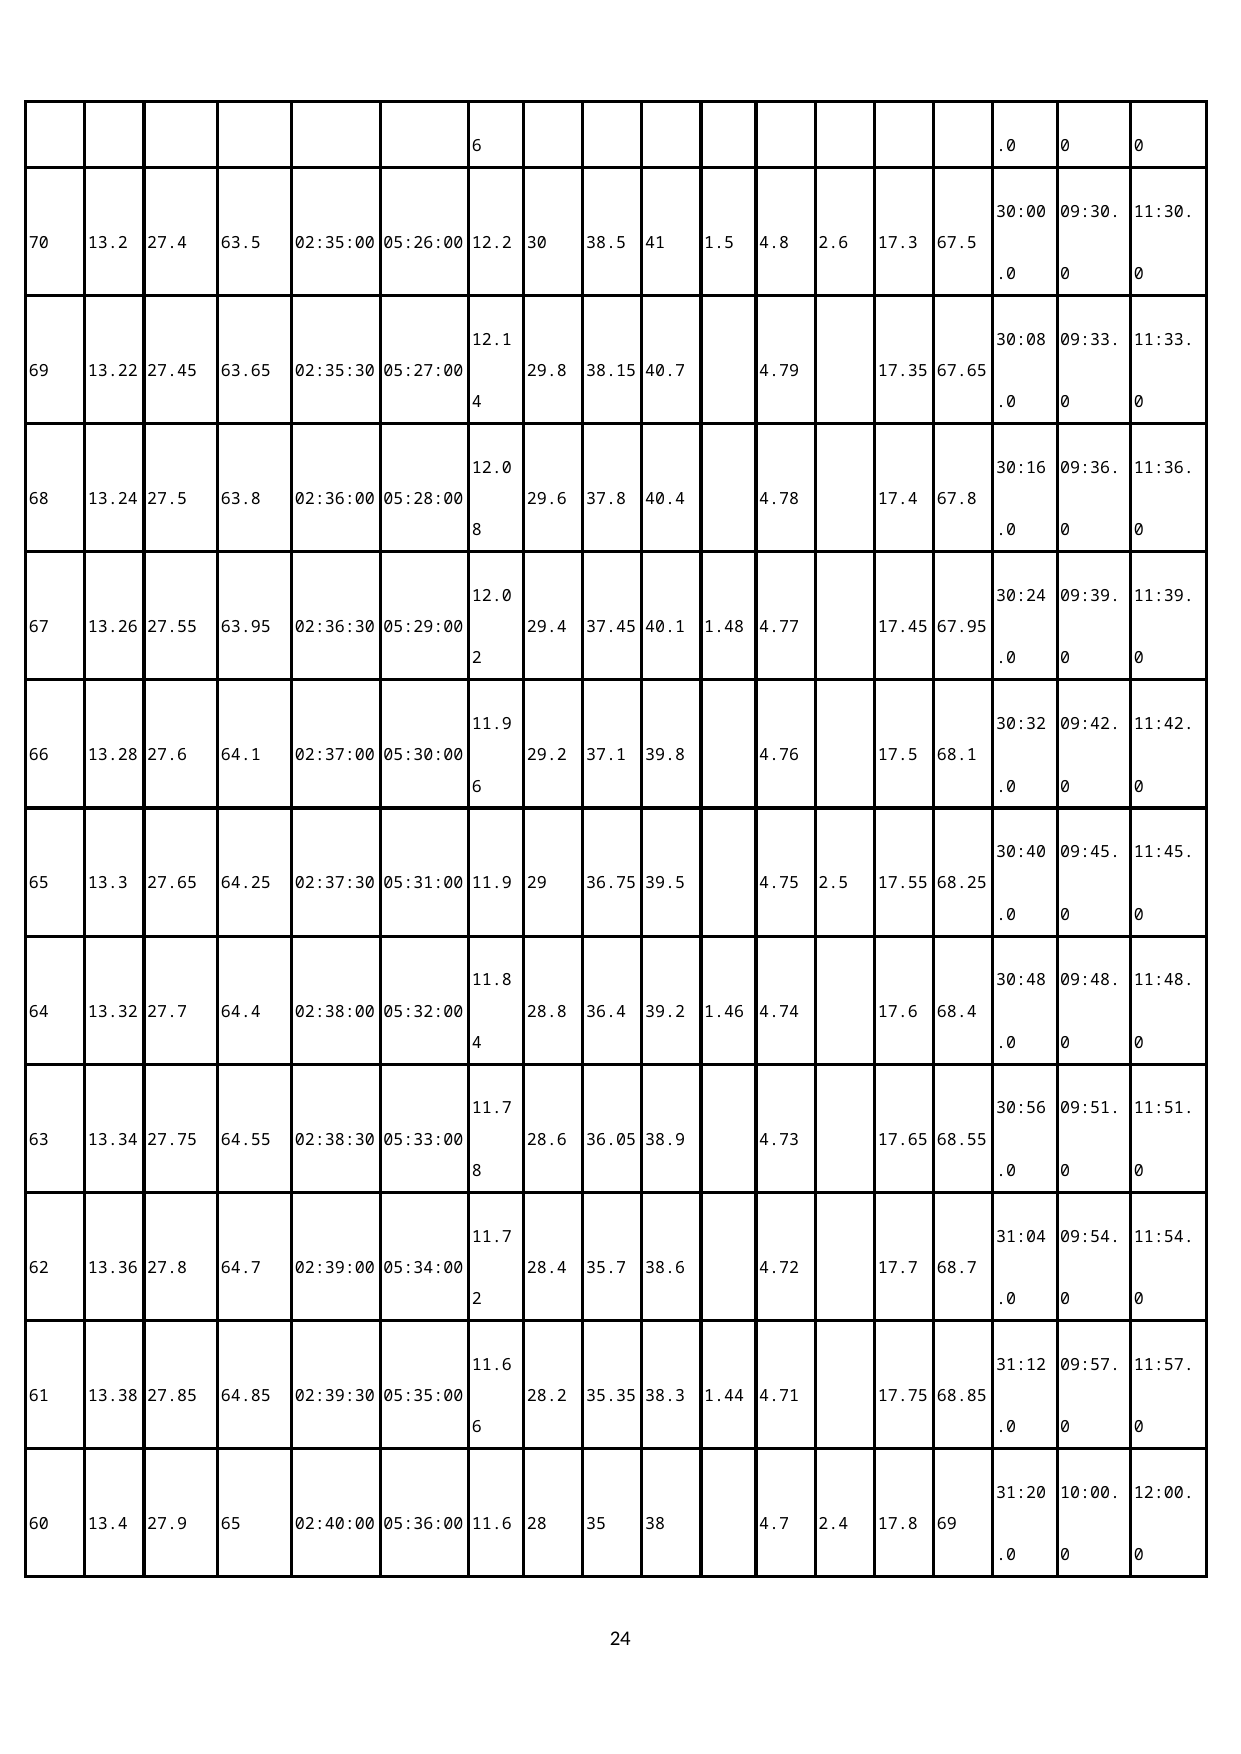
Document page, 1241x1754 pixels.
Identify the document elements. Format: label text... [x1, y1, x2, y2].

table_cell 09:45.0 [1059, 810, 1129, 934]
table_cell 27.8 [146, 1194, 216, 1319]
table_cell 63.95 [219, 553, 290, 678]
table_cell 11:57.0 [1132, 1322, 1205, 1447]
table_cell 68 [27, 425, 83, 550]
table_cell 30 [525, 169, 581, 294]
table_cell 11.96 [470, 681, 522, 806]
table_cell 40.7 [643, 297, 699, 422]
table_cell [703, 681, 754, 806]
table_cell 4.78 [758, 425, 814, 550]
table_cell 69 [27, 297, 83, 422]
table_cell 4.71 [758, 1322, 814, 1447]
table_cell 64.55 [219, 1066, 290, 1191]
table_cell 11:33.0 [1132, 297, 1205, 422]
table_cell 05:35:00 [382, 1322, 467, 1447]
table_cell [584, 103, 640, 166]
table_cell 28.6 [525, 1066, 581, 1191]
table_cell 11:39.0 [1132, 553, 1205, 678]
table_cell [382, 103, 467, 166]
table_cell 1.48 [703, 553, 754, 678]
table_cell 17.6 [876, 938, 932, 1063]
table_cell 35.35 [584, 1322, 640, 1447]
table_cell [643, 103, 699, 166]
table_cell 27.6 [146, 681, 216, 806]
table_cell 11:51.0 [1132, 1066, 1205, 1191]
table_cell 13.3 [86, 810, 142, 934]
table_cell 68.1 [935, 681, 991, 806]
table_cell 31:20.0 [994, 1450, 1056, 1575]
table_cell 30:56.0 [994, 1066, 1056, 1191]
table_cell [817, 425, 873, 550]
table_cell 68.7 [935, 1194, 991, 1319]
table_cell [935, 103, 991, 166]
table_cell 64.85 [219, 1322, 290, 1447]
table_cell 09:30.0 [1059, 169, 1129, 294]
table_cell 13.22 [86, 297, 142, 422]
table_cell 11:54.0 [1132, 1194, 1205, 1319]
table_cell 4.7 [758, 1450, 814, 1575]
table_cell 60 [27, 1450, 83, 1575]
table_cell 36.75 [584, 810, 640, 934]
table_cell 68.85 [935, 1322, 991, 1447]
table_cell 4.75 [758, 810, 814, 934]
table_cell 28 [525, 1450, 581, 1575]
table_cell 4.8 [758, 169, 814, 294]
table_cell 09:51.0 [1059, 1066, 1129, 1191]
table_cell 39.5 [643, 810, 699, 934]
table_cell 11:30.0 [1132, 169, 1205, 294]
table_cell 29.2 [525, 681, 581, 806]
table_cell [817, 553, 873, 678]
table_cell [817, 103, 873, 166]
table_cell 0 [1059, 103, 1129, 166]
table_cell 30:48.0 [994, 938, 1056, 1063]
table_cell 09:33.0 [1059, 297, 1129, 422]
table_cell 70 [27, 169, 83, 294]
table_cell 11:48.0 [1132, 938, 1205, 1063]
table_cell 37.8 [584, 425, 640, 550]
table_cell 28.2 [525, 1322, 581, 1447]
table_cell [703, 810, 754, 934]
table_cell 67.65 [935, 297, 991, 422]
table_cell 05:28:00 [382, 425, 467, 550]
table_cell 38.15 [584, 297, 640, 422]
table_cell [703, 1066, 754, 1191]
table_cell 31:12.0 [994, 1322, 1056, 1447]
table_cell 11.6 [470, 1450, 522, 1575]
table_cell 67.5 [935, 169, 991, 294]
table_cell [817, 297, 873, 422]
table_cell 61 [27, 1322, 83, 1447]
table_cell 12.02 [470, 553, 522, 678]
table_cell 28.4 [525, 1194, 581, 1319]
table_cell 05:30:00 [382, 681, 467, 806]
table_cell [86, 103, 142, 166]
table_cell 02:36:00 [293, 425, 379, 550]
table_cell 17.55 [876, 810, 932, 934]
table_cell 40.4 [643, 425, 699, 550]
table_cell 05:29:00 [382, 553, 467, 678]
table_cell 27.9 [146, 1450, 216, 1575]
table_cell 02:35:00 [293, 169, 379, 294]
table_cell 13.2 [86, 169, 142, 294]
table_cell [146, 103, 216, 166]
table_cell [703, 103, 754, 166]
table_cell 30:40.0 [994, 810, 1056, 934]
table_cell 4.76 [758, 681, 814, 806]
table_cell [817, 1066, 873, 1191]
table_cell 62 [27, 1194, 83, 1319]
table_cell 64 [27, 938, 83, 1063]
table_cell 02:36:30 [293, 553, 379, 678]
table_cell 4.79 [758, 297, 814, 422]
table_cell 30:16.0 [994, 425, 1056, 550]
table_cell 12.14 [470, 297, 522, 422]
table_cell 12.08 [470, 425, 522, 550]
table_cell [219, 103, 290, 166]
table_cell 38.9 [643, 1066, 699, 1191]
table_cell 66 [27, 681, 83, 806]
table_cell 35.7 [584, 1194, 640, 1319]
table_cell 27.85 [146, 1322, 216, 1447]
table_cell [525, 103, 581, 166]
table_cell 17.3 [876, 169, 932, 294]
table_cell 38.5 [584, 169, 640, 294]
table_cell 27.65 [146, 810, 216, 934]
table_cell 05:34:00 [382, 1194, 467, 1319]
table_cell 4.72 [758, 1194, 814, 1319]
table_cell 02:37:00 [293, 681, 379, 806]
table_cell .0 [994, 103, 1056, 166]
table_cell 13.38 [86, 1322, 142, 1447]
table_cell 4.77 [758, 553, 814, 678]
table_cell 64.1 [219, 681, 290, 806]
table_cell 05:26:00 [382, 169, 467, 294]
table_cell 17.7 [876, 1194, 932, 1319]
table_cell 13.36 [86, 1194, 142, 1319]
table_cell 29.6 [525, 425, 581, 550]
table_cell 68.55 [935, 1066, 991, 1191]
table_cell [703, 425, 754, 550]
table_cell 13.28 [86, 681, 142, 806]
table_cell 02:35:30 [293, 297, 379, 422]
table_cell [27, 103, 83, 166]
table_cell 67 [27, 553, 83, 678]
table_cell [817, 681, 873, 806]
table_cell 64.25 [219, 810, 290, 934]
table_cell 09:54.0 [1059, 1194, 1129, 1319]
table_cell 2.5 [817, 810, 873, 934]
table_cell 38.6 [643, 1194, 699, 1319]
table_cell 11.72 [470, 1194, 522, 1319]
table_cell 63.65 [219, 297, 290, 422]
table_cell [703, 1450, 754, 1575]
table_cell 02:39:30 [293, 1322, 379, 1447]
table_cell 27.55 [146, 553, 216, 678]
table_cell 17.5 [876, 681, 932, 806]
table_cell 10:00.0 [1059, 1450, 1129, 1575]
table_cell 05:32:00 [382, 938, 467, 1063]
table_cell 30:00.0 [994, 169, 1056, 294]
table_cell 05:33:00 [382, 1066, 467, 1191]
table_cell 39.2 [643, 938, 699, 1063]
table_cell 11:36.0 [1132, 425, 1205, 550]
table_cell 65 [27, 810, 83, 934]
table_cell 30:24.0 [994, 553, 1056, 678]
table_cell 37.1 [584, 681, 640, 806]
table_cell 40.1 [643, 553, 699, 678]
table_cell 68.25 [935, 810, 991, 934]
table_cell [293, 103, 379, 166]
table_cell 11:42.0 [1132, 681, 1205, 806]
table_cell 39.8 [643, 681, 699, 806]
table_cell 1.5 [703, 169, 754, 294]
table_cell 4.73 [758, 1066, 814, 1191]
table_cell [817, 1194, 873, 1319]
table_cell 02:40:00 [293, 1450, 379, 1575]
table_cell [758, 103, 814, 166]
table_cell 02:37:30 [293, 810, 379, 934]
table_cell 6 [470, 103, 522, 166]
table_cell 11.66 [470, 1322, 522, 1447]
table_cell 13.34 [86, 1066, 142, 1191]
table_cell 30:08.0 [994, 297, 1056, 422]
table_cell [817, 1322, 873, 1447]
table_cell 36.05 [584, 1066, 640, 1191]
table_cell 05:27:00 [382, 297, 467, 422]
table_cell 13.32 [86, 938, 142, 1063]
table_cell 29.4 [525, 553, 581, 678]
table_cell 17.45 [876, 553, 932, 678]
table_cell 17.65 [876, 1066, 932, 1191]
table_cell [817, 938, 873, 1063]
table_cell 63.5 [219, 169, 290, 294]
table_cell 30:32.0 [994, 681, 1056, 806]
table_cell 13.26 [86, 553, 142, 678]
table_cell 11.78 [470, 1066, 522, 1191]
table_cell 64.4 [219, 938, 290, 1063]
table_cell 68.4 [935, 938, 991, 1063]
table_cell 09:39.0 [1059, 553, 1129, 678]
table_cell 38.3 [643, 1322, 699, 1447]
table_cell 17.75 [876, 1322, 932, 1447]
table_cell 09:57.0 [1059, 1322, 1129, 1447]
table_cell 36.4 [584, 938, 640, 1063]
table_cell 09:48.0 [1059, 938, 1129, 1063]
table_cell [703, 297, 754, 422]
table_cell 0 [1132, 103, 1205, 166]
table_cell 27.75 [146, 1066, 216, 1191]
table_cell 69 [935, 1450, 991, 1575]
table_cell 64.7 [219, 1194, 290, 1319]
table_cell 05:36:00 [382, 1450, 467, 1575]
table_cell 37.45 [584, 553, 640, 678]
table_cell 27.4 [146, 169, 216, 294]
table_cell 65 [219, 1450, 290, 1575]
table_cell 02:38:30 [293, 1066, 379, 1191]
table_cell [703, 1194, 754, 1319]
table_cell 02:39:00 [293, 1194, 379, 1319]
table_cell 63.8 [219, 425, 290, 550]
table_cell 17.35 [876, 297, 932, 422]
table_cell 13.4 [86, 1450, 142, 1575]
table_cell 28.8 [525, 938, 581, 1063]
table_cell 11:45.0 [1132, 810, 1205, 934]
table_cell 67.95 [935, 553, 991, 678]
table_cell 35 [584, 1450, 640, 1575]
table_cell 05:31:00 [382, 810, 467, 934]
table_cell 12:00.0 [1132, 1450, 1205, 1575]
table_cell 11.84 [470, 938, 522, 1063]
table_cell 38 [643, 1450, 699, 1575]
table_cell 29.8 [525, 297, 581, 422]
table_cell 17.4 [876, 425, 932, 550]
table_cell [876, 103, 932, 166]
table_cell 02:38:00 [293, 938, 379, 1063]
table_cell 11.9 [470, 810, 522, 934]
table_cell 09:42.0 [1059, 681, 1129, 806]
table_cell 29 [525, 810, 581, 934]
table_cell 12.2 [470, 169, 522, 294]
table_cell 63 [27, 1066, 83, 1191]
table_cell 2.6 [817, 169, 873, 294]
table_cell 27.45 [146, 297, 216, 422]
table_cell 1.44 [703, 1322, 754, 1447]
table_cell 67.8 [935, 425, 991, 550]
table_cell 09:36.0 [1059, 425, 1129, 550]
table_cell 4.74 [758, 938, 814, 1063]
table_cell 31:04.0 [994, 1194, 1056, 1319]
table_cell 2.4 [817, 1450, 873, 1575]
table_cell 27.7 [146, 938, 216, 1063]
table_cell 13.24 [86, 425, 142, 550]
table_cell 27.5 [146, 425, 216, 550]
table_cell 17.8 [876, 1450, 932, 1575]
table_cell 41 [643, 169, 699, 294]
table_cell 1.46 [703, 938, 754, 1063]
